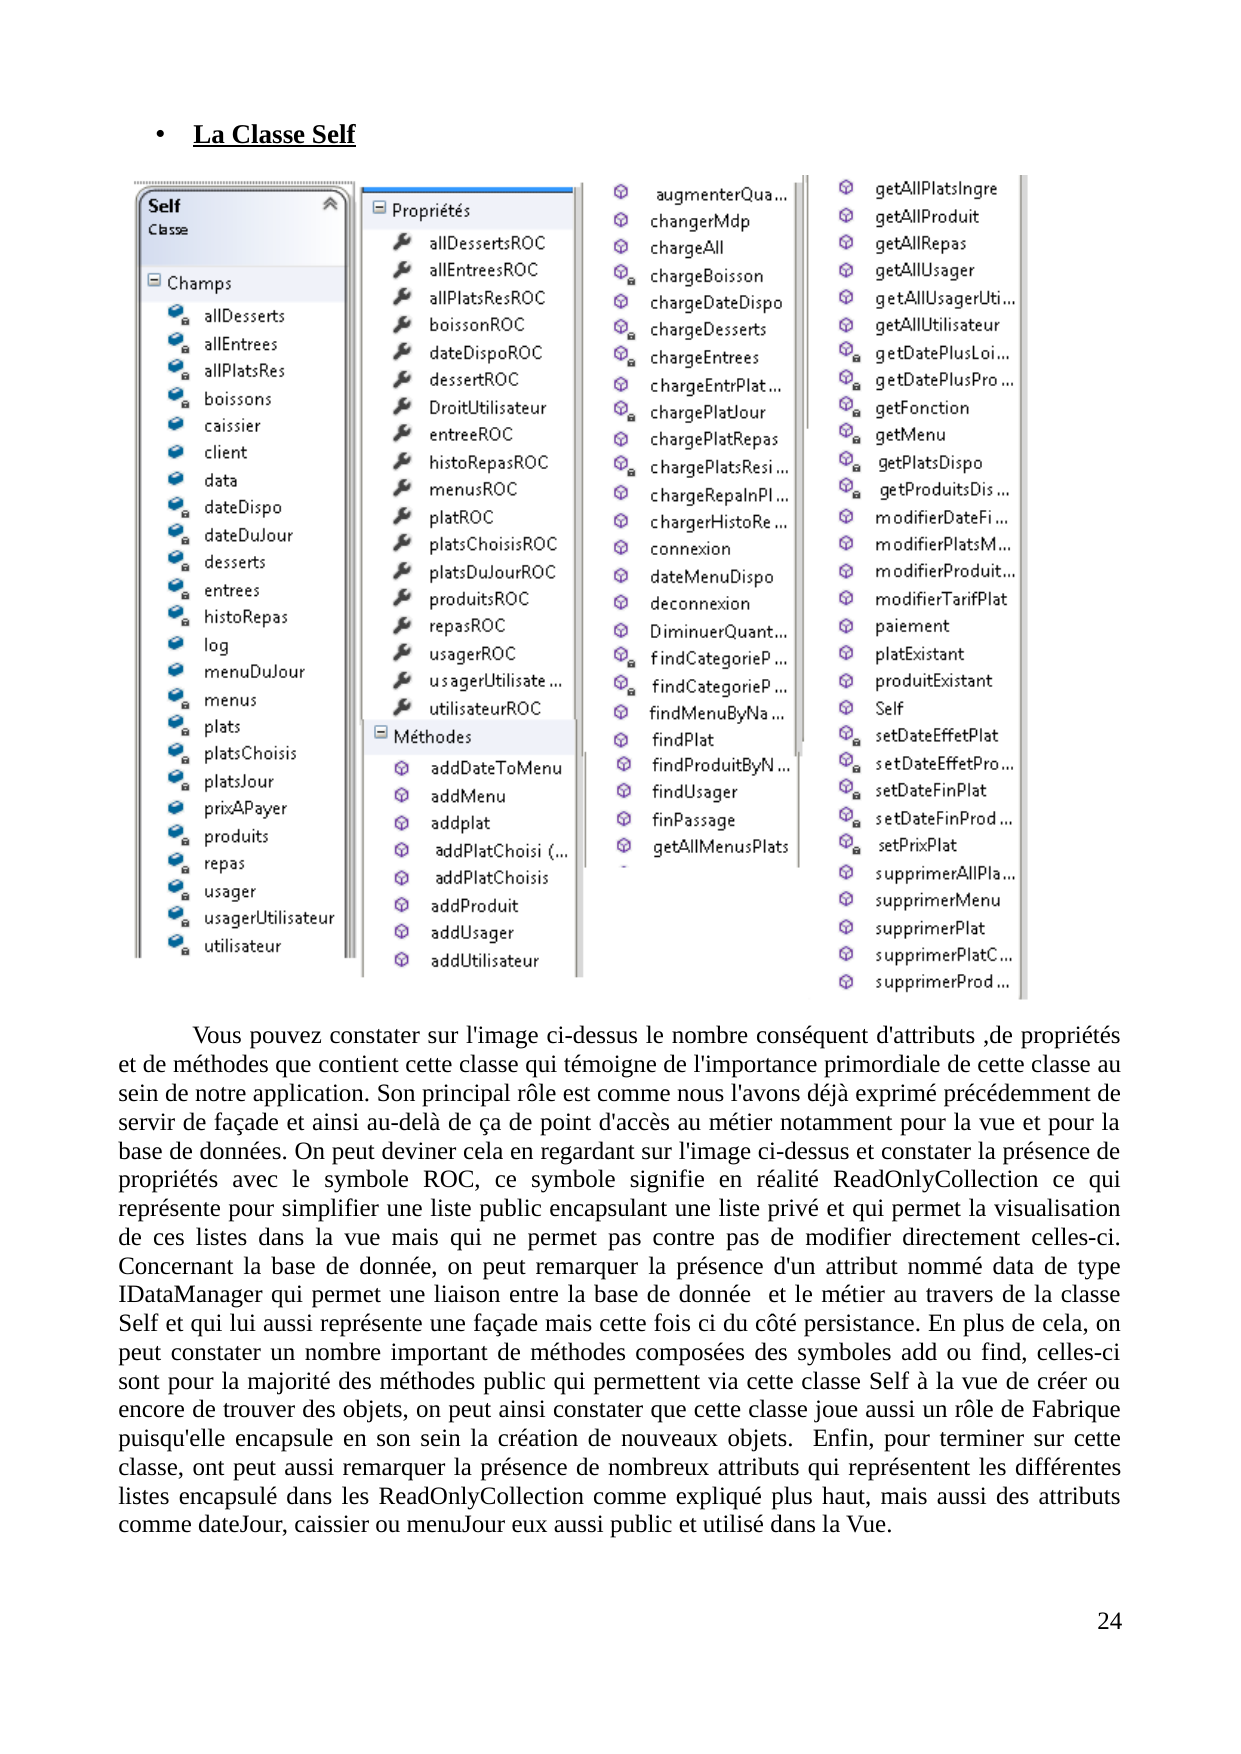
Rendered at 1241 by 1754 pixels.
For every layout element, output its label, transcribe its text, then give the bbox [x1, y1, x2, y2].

picture [133, 175, 1056, 1019]
text Vous pouvez constater sur l'image ci-dessus le nombre conséquent d'attributs ,de propriétés et de méthodes que contient cette classe qui témoigne de l'importance primordiale de cette classe au sein de notre application. Son principal rôle est comme nous l'avons déjà exprimé précédemment de servir de façade et ainsi au-delà de ça de point d'accès au métier notamment pour la vue et pour la base de données. On peut deviner cela en regardant sur l'image ci-dessus et constater la présence de propriétés avec le symbole ROC, ce symbole signifie en réalité ReadOnlyCollection ce qui représente pour simplifier une liste public encapsulant une liste privé et qui permet la visualisation de ces listes dans la vue mais qui ne permet pas contre pas de modifier directement celles-ci. Concernant la base de donnée, on peut remarquer la présence d'un attribut nommé data de type IDataManager qui permet une liaison entre la base de donnée et le métier au travers de la classe Self et qui lui aussi représente une façade mais cette fois ci du côté persistance. En plus de cela, on peut constater un nombre important de méthodes composées des symboles add ou find, celles-ci sont pour la majorité des méthodes public qui permettent via cette classe Self à la vue de créer ou encore de trouver des objets, on peut ainsi constater que cette classe joue aussi un rôle de Fabrique puisqu'elle encapsule en son sein la création de nouveaux objets. Enfin, pour terminer sur cette classe, ont peut aussi remarquer la présence de nombreux attributs qui représentent les différentes listes encapsulé dans les ReadOnlyCollection comme expliqué plus haut, mais aussi des attributs comme dateJour, caissier ou menuJour eux aussi public et utilisé dans la Vue. [118, 149, 1122, 1538]
list La Classe Self [156, 118, 1122, 149]
